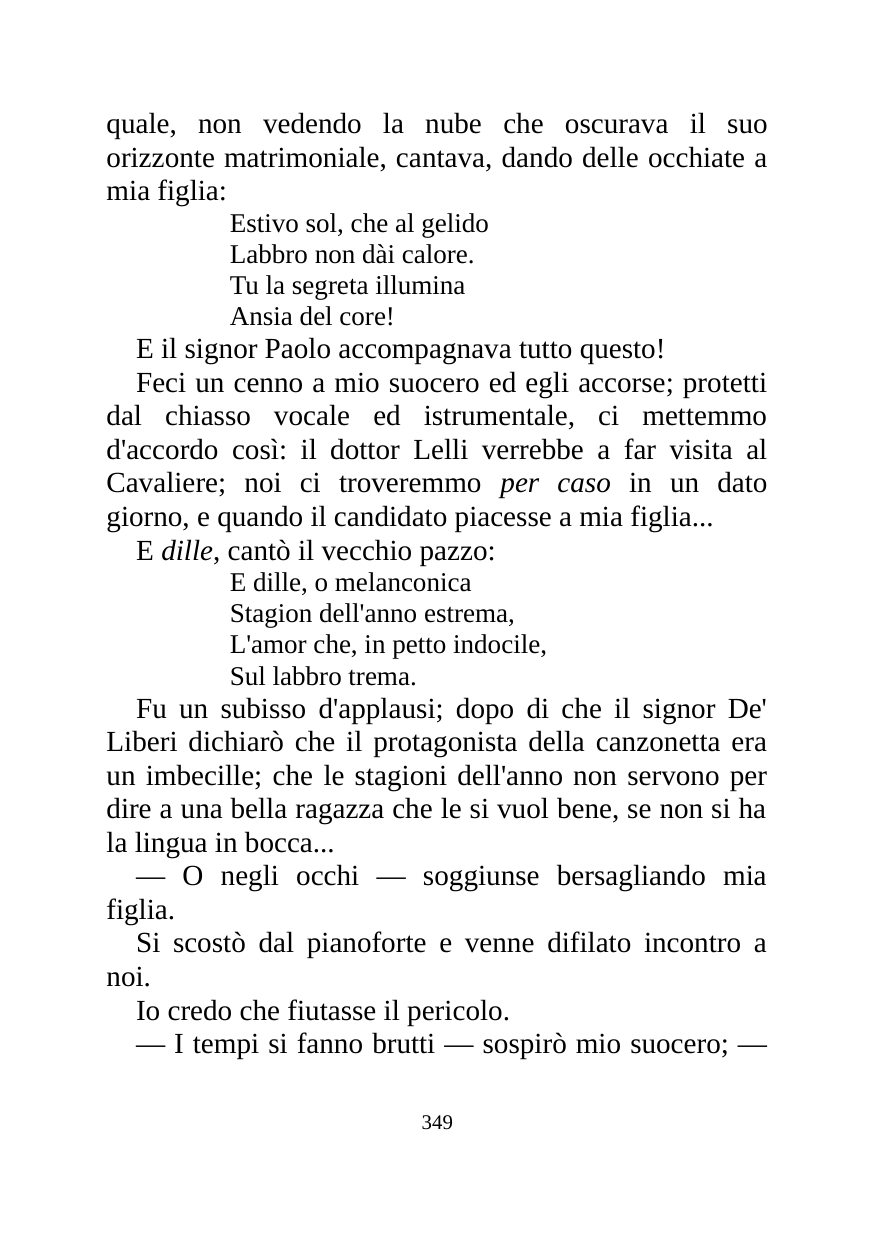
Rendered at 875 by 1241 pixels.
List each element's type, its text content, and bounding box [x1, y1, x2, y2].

text E il signor Paolo accompagnava tutto questo! [106, 331, 768, 365]
text — I tempi si fanno brutti — sospirò mio suocero; — [106, 1026, 768, 1060]
text E dille, o melanconica [200, 566, 768, 597]
text Si scostò dal pianoforte e venne difilato incontro a noi. [106, 926, 768, 993]
text Feci un cenno a mio suocero ed egli accorse; protetti dal chiasso vocale ed istrumentale, ci mettemmo d'accordo così: il dottor Lelli verrebbe a far visita al Cavaliere; noi ci troveremmo per caso in un dato giorno, e quando il candidato piacesse a mia figlia... [106, 365, 768, 533]
text quale, non vedendo la nube che oscurava il suo orizzonte matrimoniale, cantava, dando delle occhiate a mia figlia: [106, 106, 768, 207]
text Fu un subisso d'applausi; dopo di che il signor De' Liberi dichiarò che il protagonista della canzonetta era un imbecille; che le stagioni dell'anno non servono per dire a una bella ragazza che le si vuol bene, se non si ha la lingua in bocca... [106, 691, 768, 858]
text — O negli occhi — soggiunse bersagliando mia figlia. [106, 858, 768, 926]
text Ansia del core! [200, 300, 768, 331]
text Estivo sol, che al gelido [200, 207, 768, 238]
text Tu la segreta illumina [200, 269, 768, 300]
text Stagion dell'anno estrema, [200, 597, 768, 628]
text Labbro non dài calore. [200, 238, 768, 269]
text Io credo che fiutasse il pericolo. [106, 993, 768, 1026]
text E dille, cantò il vecchio pazzo: [106, 533, 768, 566]
text L'amor che, in petto indocile, [200, 628, 768, 660]
text Sul labbro trema. [200, 660, 768, 691]
